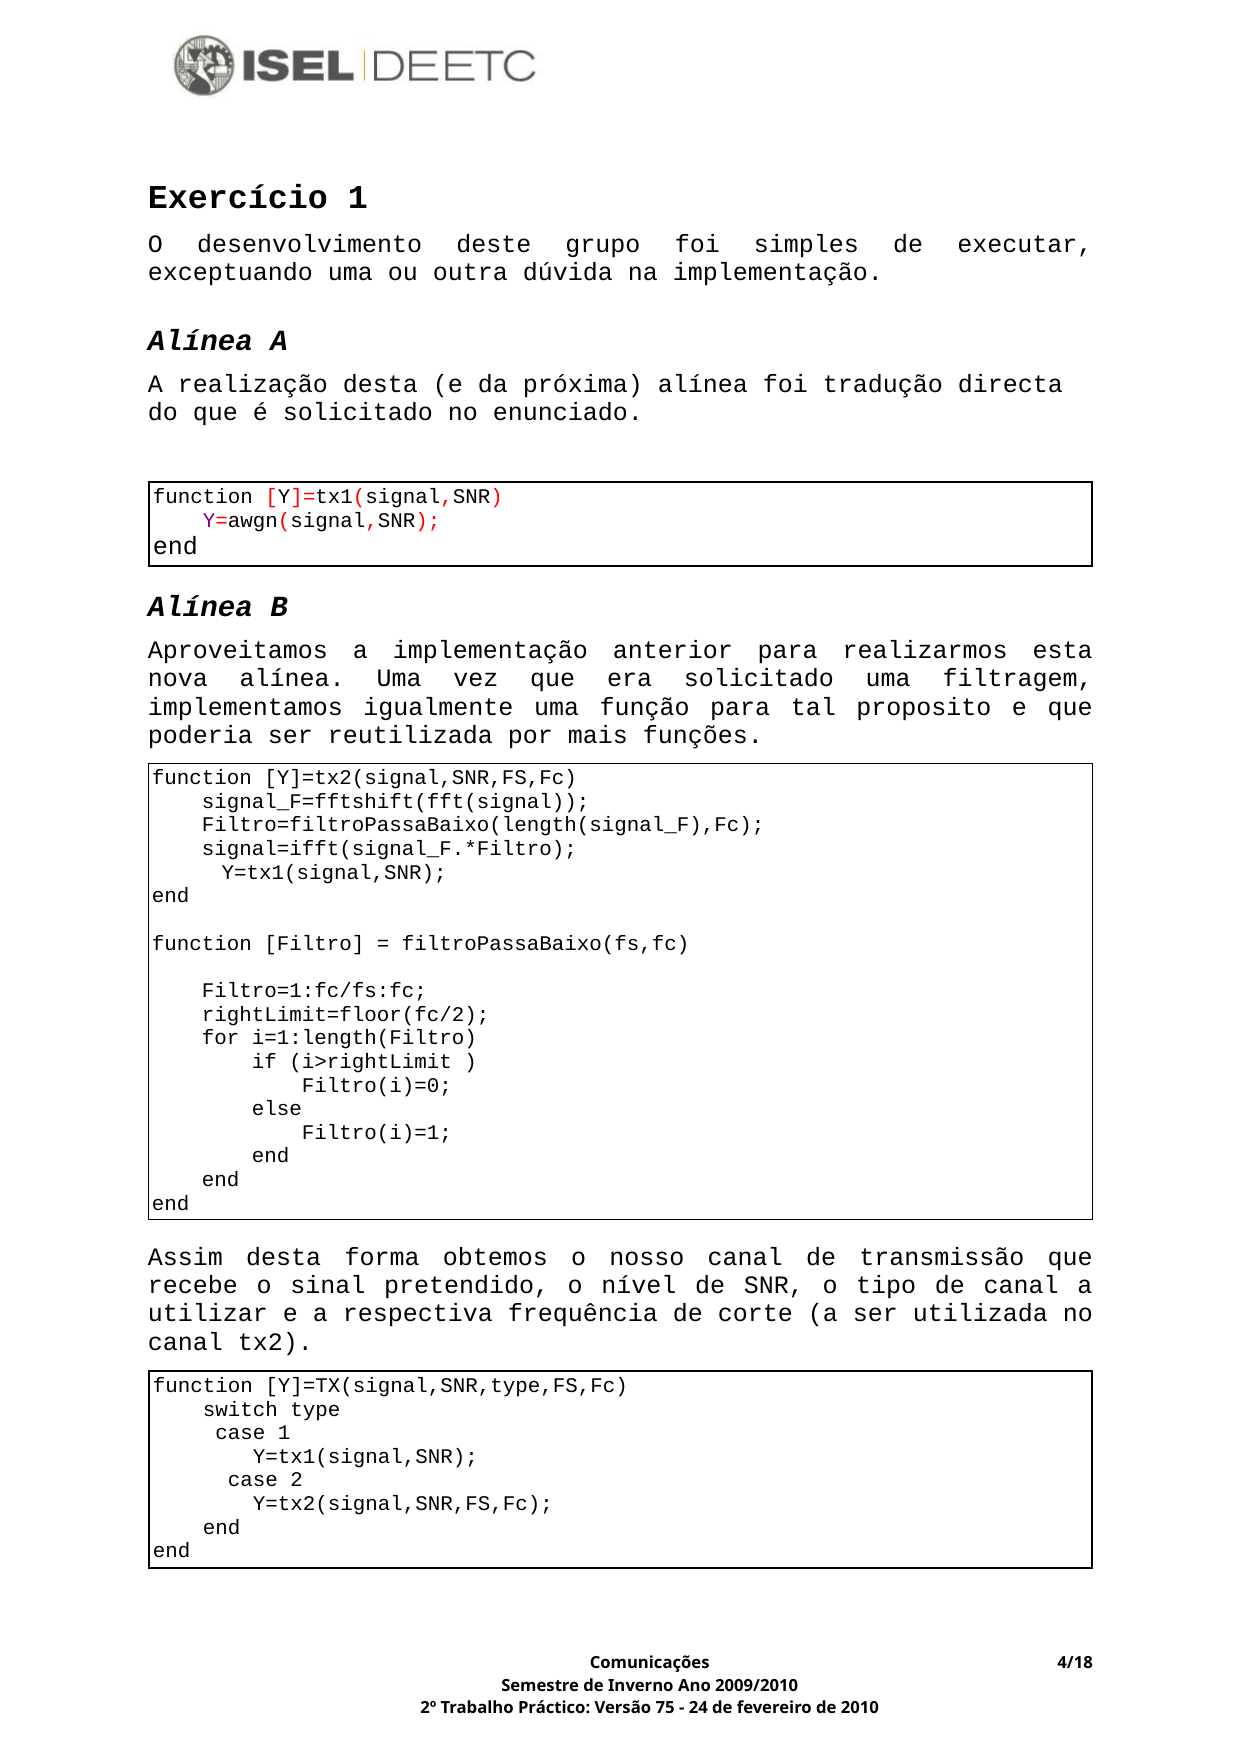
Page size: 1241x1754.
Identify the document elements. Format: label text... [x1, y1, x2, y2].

text Y=awgn(signal,SNR); [150, 505, 1091, 528]
text Filtro(i)=1; [149, 1118, 1092, 1142]
text if (i>rightLimit ) [149, 1047, 1092, 1071]
text case 1 [150, 1417, 1091, 1441]
text function [Y]=tx2(signal,SNR,FS,Fc) [149, 764, 1092, 787]
text Filtro=filtroPassaBaixo(length(signal_F),Fc); [149, 811, 1092, 834]
text switch type [150, 1393, 1091, 1417]
text end [149, 1165, 1092, 1189]
text Filtro=1:fc/fs:fc; [149, 976, 1092, 1000]
subtitle Exercício 1 [148, 181, 1093, 219]
text Y=tx1(signal,SNR); [149, 858, 1092, 881]
text for i=1:length(Filtro) [149, 1023, 1092, 1047]
text Aproveitamos a implementação anterior para realizarmos esta nova alínea. Uma vez que era solicitado uma filtragem, implementamos igualmente uma função para tal proposito e que poderia ser reutilizada por mais funções. [148, 637, 1093, 751]
text end [149, 1189, 1092, 1219]
text end [150, 528, 1091, 565]
text O desenvolvimento deste grupo foi simples de executar, exceptuando uma ou outra dúvida na implementação. [148, 232, 1093, 288]
text A realização desta (e da próxima) alínea foi tradução directa do que é solicitado no enunciado. [148, 371, 1093, 428]
text Y=tx2(signal,SNR,FS,Fc); [150, 1488, 1091, 1512]
text Assim desta forma obtemos o nosso canal de transmissão que recebe o sinal pretendido, o nível de SNR, o tipo de canal a utilizar e a respectiva frequência de corte (a ser utilizada no canal tx2). [148, 1244, 1093, 1357]
picture [164, 20, 566, 121]
text function [Filtro] = filtroPassaBaixo(fs,fc) [149, 929, 1092, 956]
text Y=tx1(signal,SNR); [150, 1441, 1091, 1464]
text function [Y]=tx1(signal,SNR) [150, 483, 1091, 505]
text end [149, 881, 1092, 909]
text rightLimit=floor(fc/2); [149, 1000, 1092, 1023]
text signal_F=fftshift(fft(signal)); [149, 787, 1092, 811]
subtitle Alínea A [148, 326, 1093, 359]
text function [Y]=TX(signal,SNR,type,FS,Fc) [150, 1372, 1091, 1393]
text else [149, 1094, 1092, 1118]
text case 2 [150, 1464, 1091, 1488]
text end [150, 1535, 1091, 1567]
text signal=ifft(signal_F.*Filtro); [149, 834, 1092, 858]
subtitle Alínea B [148, 592, 1093, 625]
text end [150, 1512, 1091, 1535]
text end [149, 1142, 1092, 1165]
text Filtro(i)=0; [149, 1071, 1092, 1094]
